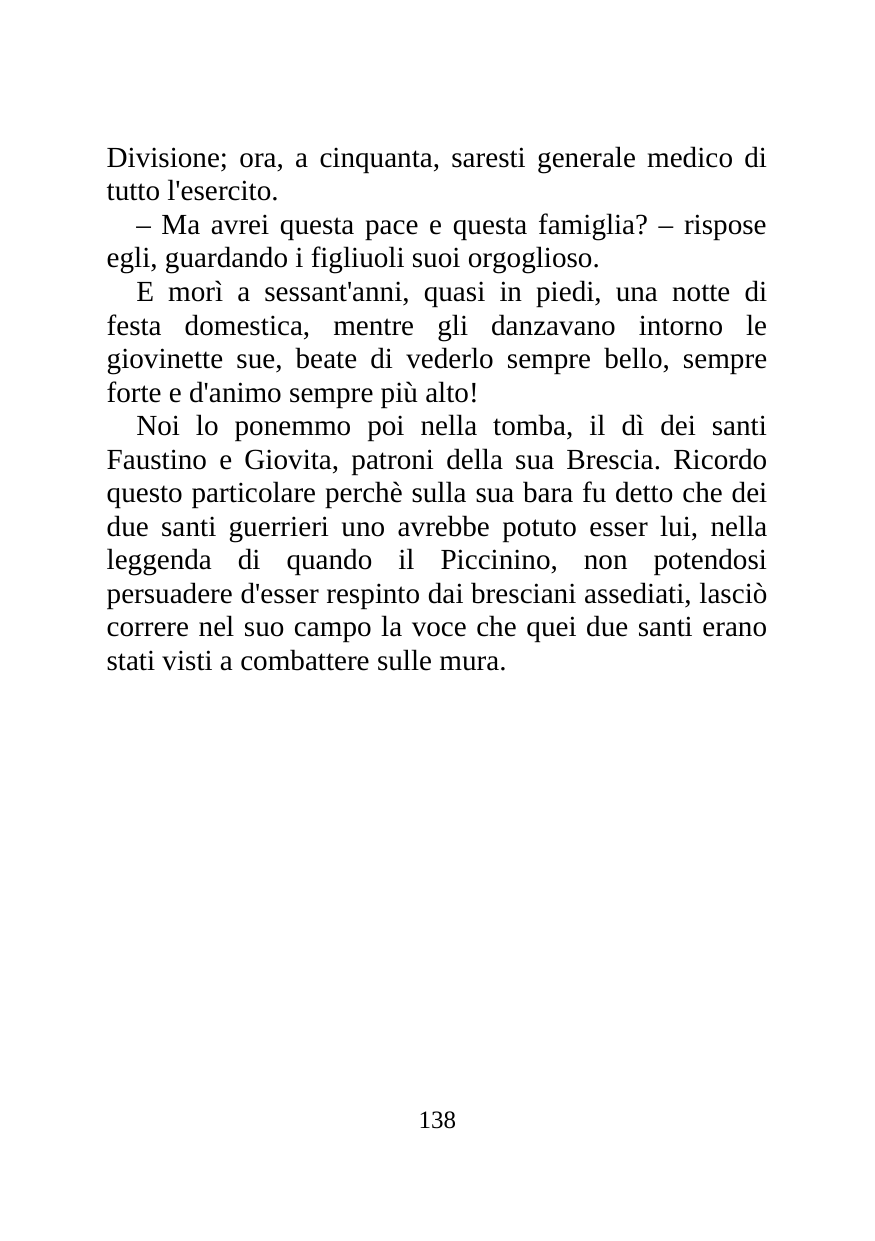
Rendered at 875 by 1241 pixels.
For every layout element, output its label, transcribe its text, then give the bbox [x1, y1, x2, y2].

text – Ma avrei questa pace e questa famiglia? – rispose egli, guardando i figliuoli suoi orgoglioso. [106, 207, 768, 274]
text Noi lo ponemmo poi nella tomba, il dì dei santi Faustino e Giovita, patroni della sua Brescia. Ricordo questo particolare perchè sulla sua bara fu detto che dei due santi guerrieri uno avrebbe potuto esser lui, nella leggenda di quando il Piccinino, non potendosi persuadere d'esser respinto dai bresciani assediati, lasciò correre nel suo campo la voce che quei due santi erano stati visti a combattere sulle mura. [106, 408, 768, 677]
text Divisione; ora, a cinquanta, saresti generale medico di tutto l'esercito. [106, 140, 768, 207]
text E morì a sessant'anni, quasi in piedi, una notte di festa domestica, mentre gli danzavano intorno le giovinette sue, beate di vederlo sempre bello, sempre forte e d'animo sempre più alto! [106, 274, 768, 408]
